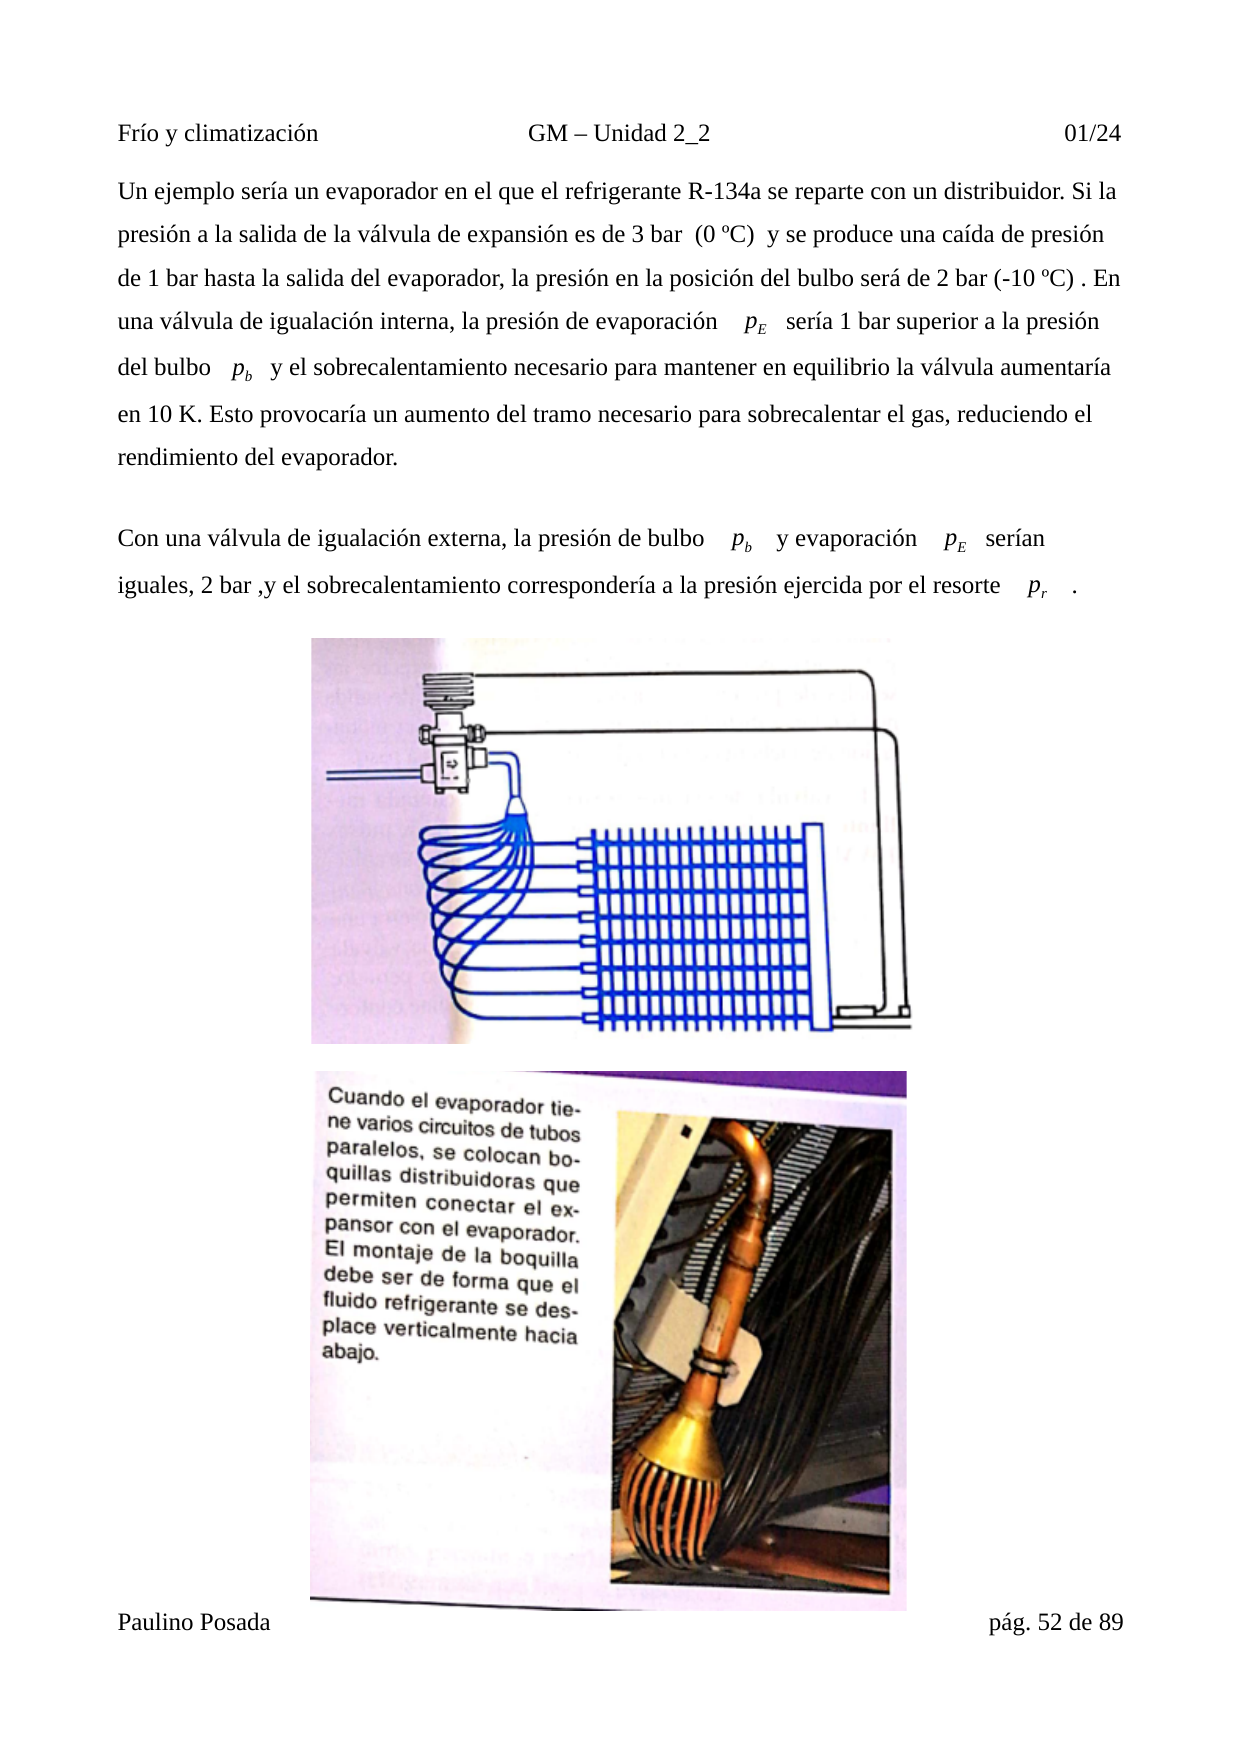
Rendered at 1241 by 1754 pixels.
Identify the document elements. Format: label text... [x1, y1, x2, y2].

text Un ejemplo sería un evaporador en el que el refrigerante R-134a se reparte con un distribuidor. Si la presión a la salida de la válvula de expansión es de 3 bar (0 ºC) y se produce una caída de presión de 1 bar hasta la salida del evaporador, la presión en la posición del bulbo será de 2 bar (-10 ºC) . En una válvula de igualación interna, la presión de evaporación sería 1 bar superior a la presión del bulboy el sobrecalentamiento necesario para mantener en equilibrio la válvula aumentaría en 10 K. Esto provocaría un aumento del tramo necesario para sobrecalentar el gas, reduciendo el rendimiento del evaporador. [117, 176, 1123, 471]
text Con una válvula de igualación externa, la presión de bulbo y evaporación serían iguales, 2 bar ,y el sobrecalentamiento correspondería a la presión ejercida por el resorte . [117, 523, 1123, 602]
picture [310, 1071, 907, 1611]
picture [311, 638, 928, 1044]
